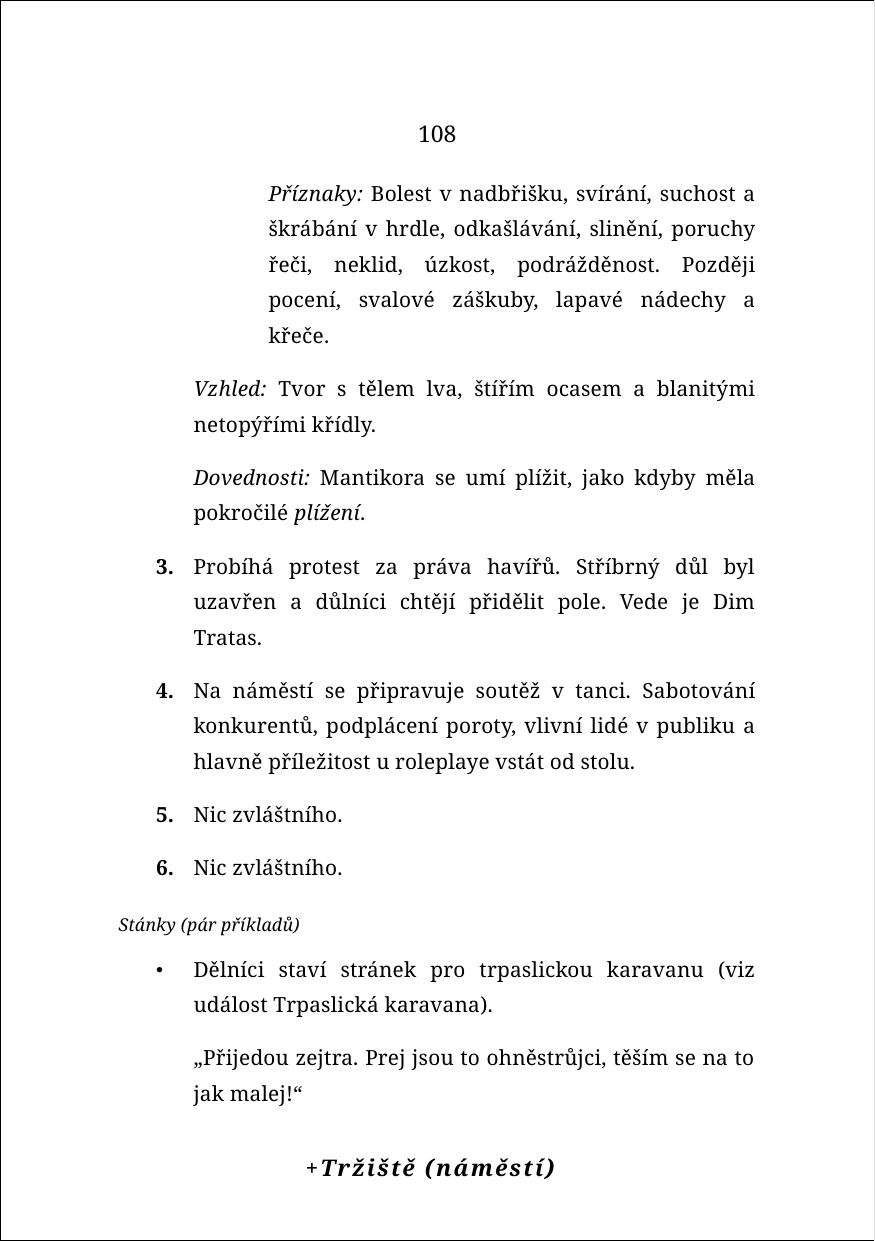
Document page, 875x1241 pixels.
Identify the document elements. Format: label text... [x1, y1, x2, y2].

list Příznaky: Bolest v nadbřišku, svírání, suchost a škrábání v hrdle, odkašlávání, slinění, poruchy řeči, neklid, úzkost, podrážděnost. Později pocení, svalové záškuby, lapavé nádechy a křeče. [231, 179, 756, 349]
list Probíhá protest za práva havířů. Stříbrný důl byl uzavřen a důlníci chtějí přidělit pole. Vede je Dim Tratas. [156, 552, 756, 651]
list Dělníci staví stránek pro trpaslickou karavanu (viz událost Trpaslická karavana). [156, 955, 756, 1019]
list Dovednosti: Mantikora se umí plížit, jako kdyby měla pokročilé plížení. [156, 463, 756, 527]
list Nic zvláštního. [156, 800, 756, 829]
text Stánky (pár příkladů) [118, 913, 756, 937]
list Na náměstí se připravuje soutěž v tanci. Sabotování konkurentů, podplácení poroty, vlivní lidé v publiku a hlavně příležitost u roleplaye vstát od stolu. [156, 676, 756, 776]
list Vzhled: Tvor s tělem lva, štířím ocasem a blanitými netopýřími křídly. [156, 374, 756, 438]
list „Přijedou zejtra. Prej jsou to ohněstrůjci, těším se na to jak malej!“ [156, 1043, 756, 1107]
list Nic zvláštního. [156, 853, 756, 882]
